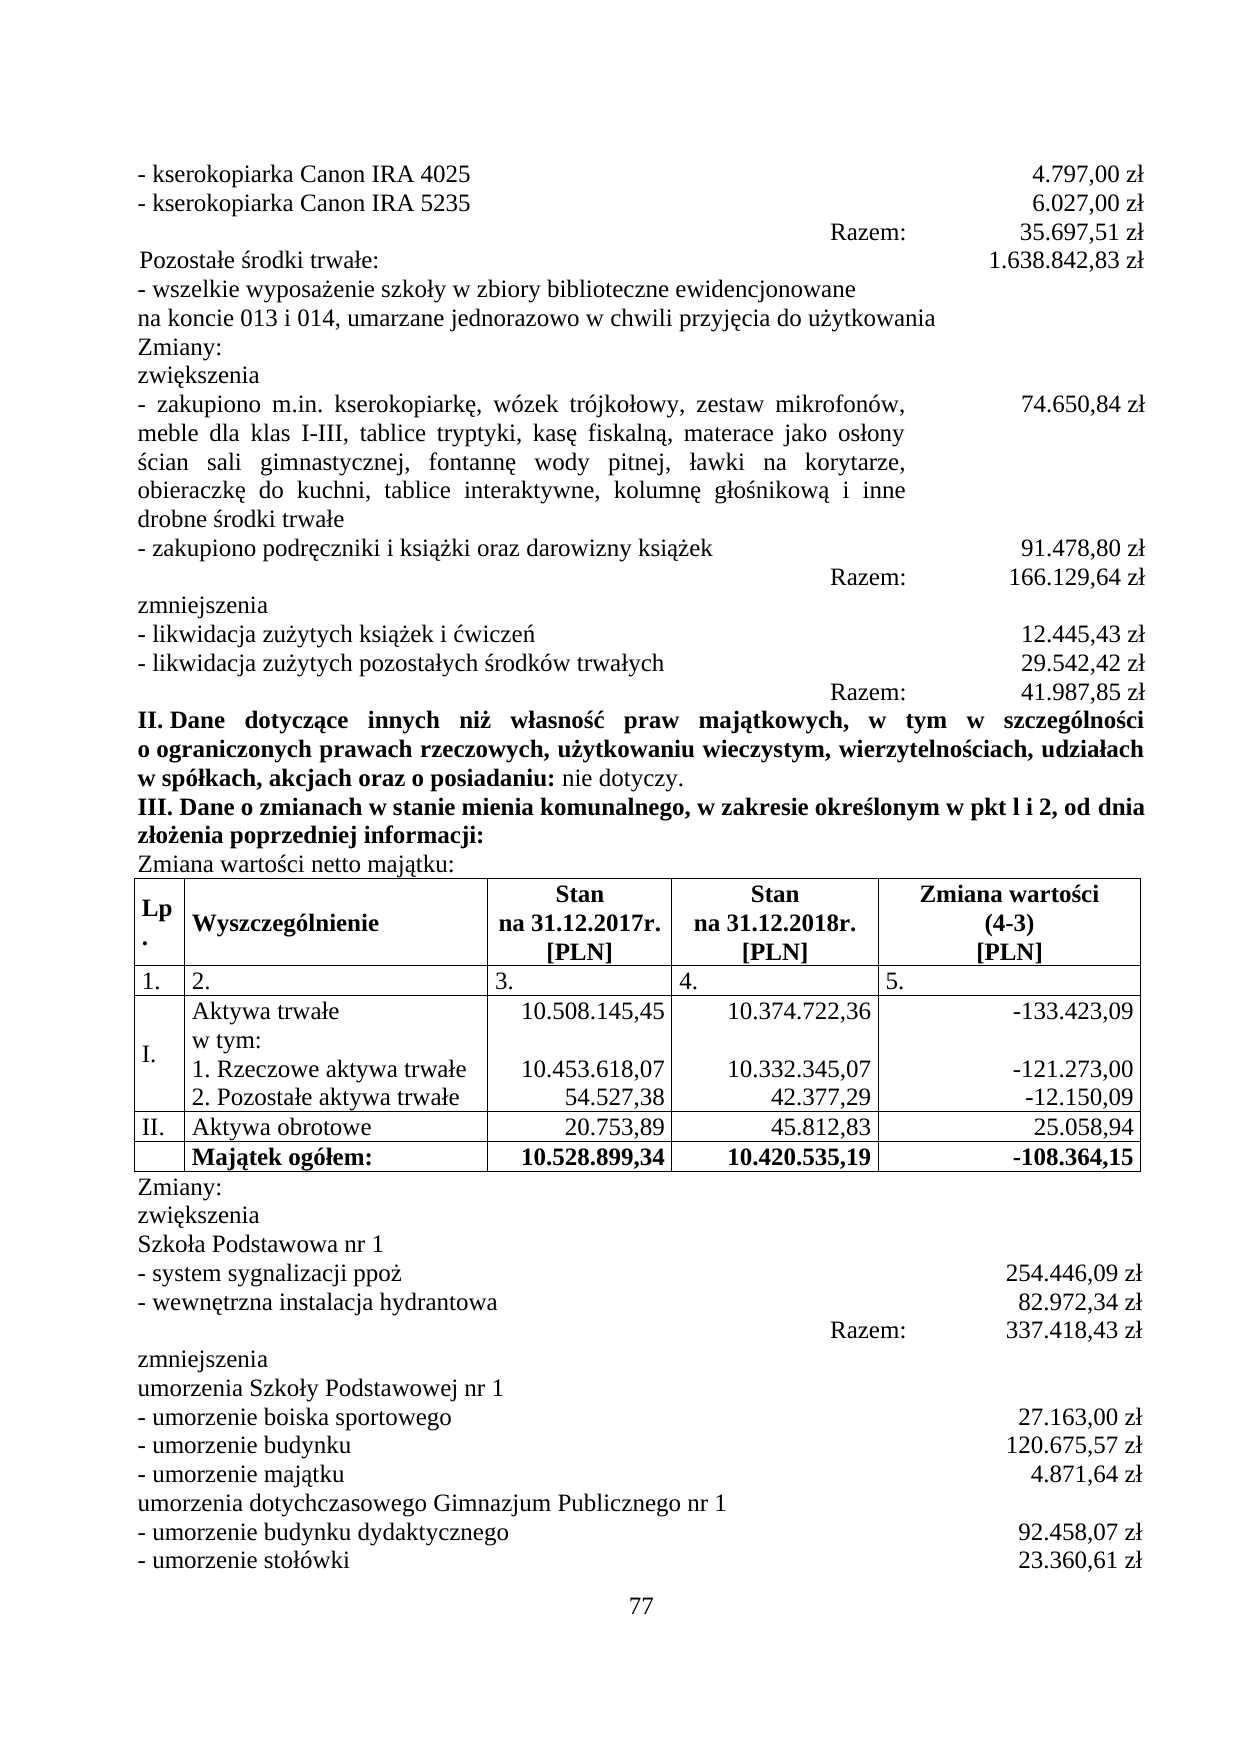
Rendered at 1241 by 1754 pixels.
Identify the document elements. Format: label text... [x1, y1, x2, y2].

table_cell 166.129,64 zł [906, 562, 1145, 591]
table_cell - umorzenie stołówki [138, 1546, 906, 1574]
table_cell - umorzenie budynku dydaktycznego [138, 1517, 906, 1546]
table_cell -108.364,15 [879, 1142, 1140, 1171]
table_cell 20.753,89 [488, 1112, 671, 1141]
table_cell Razem: [138, 1316, 906, 1344]
table_cell - wewnętrzna instalacja hydrantowa [138, 1287, 906, 1316]
table_cell [135, 1142, 184, 1171]
table_header Lp. [135, 879, 184, 965]
table_cell -133.423,09 -121.273,00 -12.150,09 [879, 996, 1140, 1111]
text - kserokopiarka Canon IRA 5235 6.027,00 zł [137, 188, 1145, 217]
table_header Wyszczególnienie [185, 879, 487, 965]
table_cell - umorzenie boiska sportowego [138, 1402, 906, 1431]
table_cell 10.528.899,34 [488, 1142, 671, 1171]
table_cell 29.542,42 zł [906, 648, 1145, 677]
table_cell umorzenia dotychczasowego Gimnazjum Publicznego nr 1 [138, 1488, 906, 1517]
table_cell 41.987,85 zł [906, 677, 1145, 706]
table_cell Szkoła Podstawowa nr 1 [138, 1229, 906, 1258]
table_header 35.697,51 zł [906, 217, 1144, 246]
table_header Zmiana wartości (4-3) [PLN] [879, 879, 1140, 965]
table_cell 254.446,09 zł [906, 1258, 1142, 1287]
text Zmiana wartości netto majątku: [137, 849, 1145, 878]
table_cell 23.360,61 zł [906, 1546, 1142, 1574]
table_header Stan na 31.12.2018r. [PLN] [672, 879, 878, 965]
table_header Stan na 31.12.2017r. [PLN] [488, 879, 671, 965]
table_cell 25.058,94 [879, 1112, 1140, 1141]
table_cell 91.478,80 zł [906, 533, 1145, 562]
table_cell II. [135, 1112, 184, 1141]
table_cell - umorzenie budynku [138, 1431, 906, 1459]
table_header zwiększenia [138, 361, 906, 389]
table_cell [906, 1344, 1142, 1373]
text Zmiany: [137, 1172, 1145, 1201]
table_cell umorzenia Szkoły Podstawowej nr 1 [138, 1373, 906, 1402]
table_header Razem: [139, 217, 906, 246]
table_cell 120.675,57 zł [906, 1431, 1142, 1459]
table_cell 82.972,34 zł [906, 1287, 1142, 1316]
table_cell - umorzenie majątku [138, 1459, 906, 1488]
table_cell zmniejszenia [138, 1344, 906, 1373]
table_cell - likwidacja zużytych książek i ćwiczeń [138, 619, 906, 648]
text - kserokopiarka Canon IRA 4025 4.797,00 zł [137, 159, 1145, 188]
table_cell - zakupiono m.in. kserokopiarkę, wózek trójkołowy, zestaw mikrofonów, meble dla klas I-III, tablice tryptyki, kasę fiskalną, materace jako osłony ścian sali gimnastycznej, fontannę wody pitnej, ławki na korytarze, obieraczkę do kuchni, tablice interaktywne, kolumnę głośnikową i inne drobne środki trwałe [138, 389, 906, 533]
table_cell Razem: [138, 562, 906, 591]
table_cell 5. [879, 966, 1140, 995]
table_cell [906, 591, 1145, 619]
table_cell Razem: [138, 677, 906, 706]
table_cell - zakupiono podręczniki i książki oraz darowizny książek [138, 533, 906, 562]
table_cell Aktywa obrotowe [185, 1112, 487, 1141]
table_header zwiększenia [138, 1201, 906, 1229]
table_cell 3. [488, 966, 671, 995]
table_cell Aktywa trwałe w tym: 1. Rzeczowe aktywa trwałe 2. Pozostałe aktywa trwałe [185, 996, 487, 1111]
table_cell 337.418,43 zł [906, 1316, 1142, 1344]
text na koncie 013 i 014, umarzane jednorazowo w chwili przyjęcia do użytkowania [137, 303, 1145, 332]
table_cell 74.650,84 zł [906, 389, 1145, 533]
table_cell I. [135, 996, 184, 1111]
table_cell 4. [672, 966, 878, 995]
table_cell 27.163,00 zł [906, 1402, 1142, 1431]
table_cell Majątek ogółem: [185, 1142, 487, 1171]
text II. Dane dotyczące innych niż własność praw majątkowych, w tym w szczególności o ograniczonych prawach rzeczowych, użytkowaniu wieczystym, wierzytelnościach, udziałach w spółkach, akcjach oraz o posiadaniu: nie dotyczy. [137, 706, 1145, 792]
table_cell 45.812,83 [672, 1112, 878, 1141]
table_cell 10.374.722,36 10.332.345,07 42.377,29 [672, 996, 878, 1111]
table_cell 1.638.842,83 zł [906, 246, 1144, 274]
text Zmiany: [137, 332, 1145, 361]
table_cell 4.871,64 zł [906, 1459, 1142, 1488]
table_cell 10.420.535,19 [672, 1142, 878, 1171]
table_cell [906, 1373, 1142, 1402]
table_header [906, 1201, 1142, 1229]
table_header [906, 361, 1145, 389]
table_cell [906, 1488, 1142, 1517]
table_cell 2. [185, 966, 487, 995]
table_cell 92.458,07 zł [906, 1517, 1142, 1546]
table_cell 1. [135, 966, 184, 995]
table_cell [906, 1229, 1142, 1258]
text - wszelkie wyposażenie szkoły w zbiory biblioteczne ewidencjonowane [137, 274, 1140, 303]
table_cell 12.445,43 zł [906, 619, 1145, 648]
table_cell - likwidacja zużytych pozostałych środków trwałych [138, 648, 906, 677]
text III. Dane o zmianach w stanie mienia komunalnego, w zakresie określonym w pkt l i 2, od dnia złożenia poprzedniej informacji: [137, 792, 1145, 849]
table_cell - system sygnalizacji ppoż [138, 1258, 906, 1287]
table_cell zmniejszenia [138, 591, 906, 619]
table_cell Pozostałe środki trwałe: [139, 246, 906, 274]
table_cell 10.508.145,45 10.453.618,07 54.527,38 [488, 996, 671, 1111]
